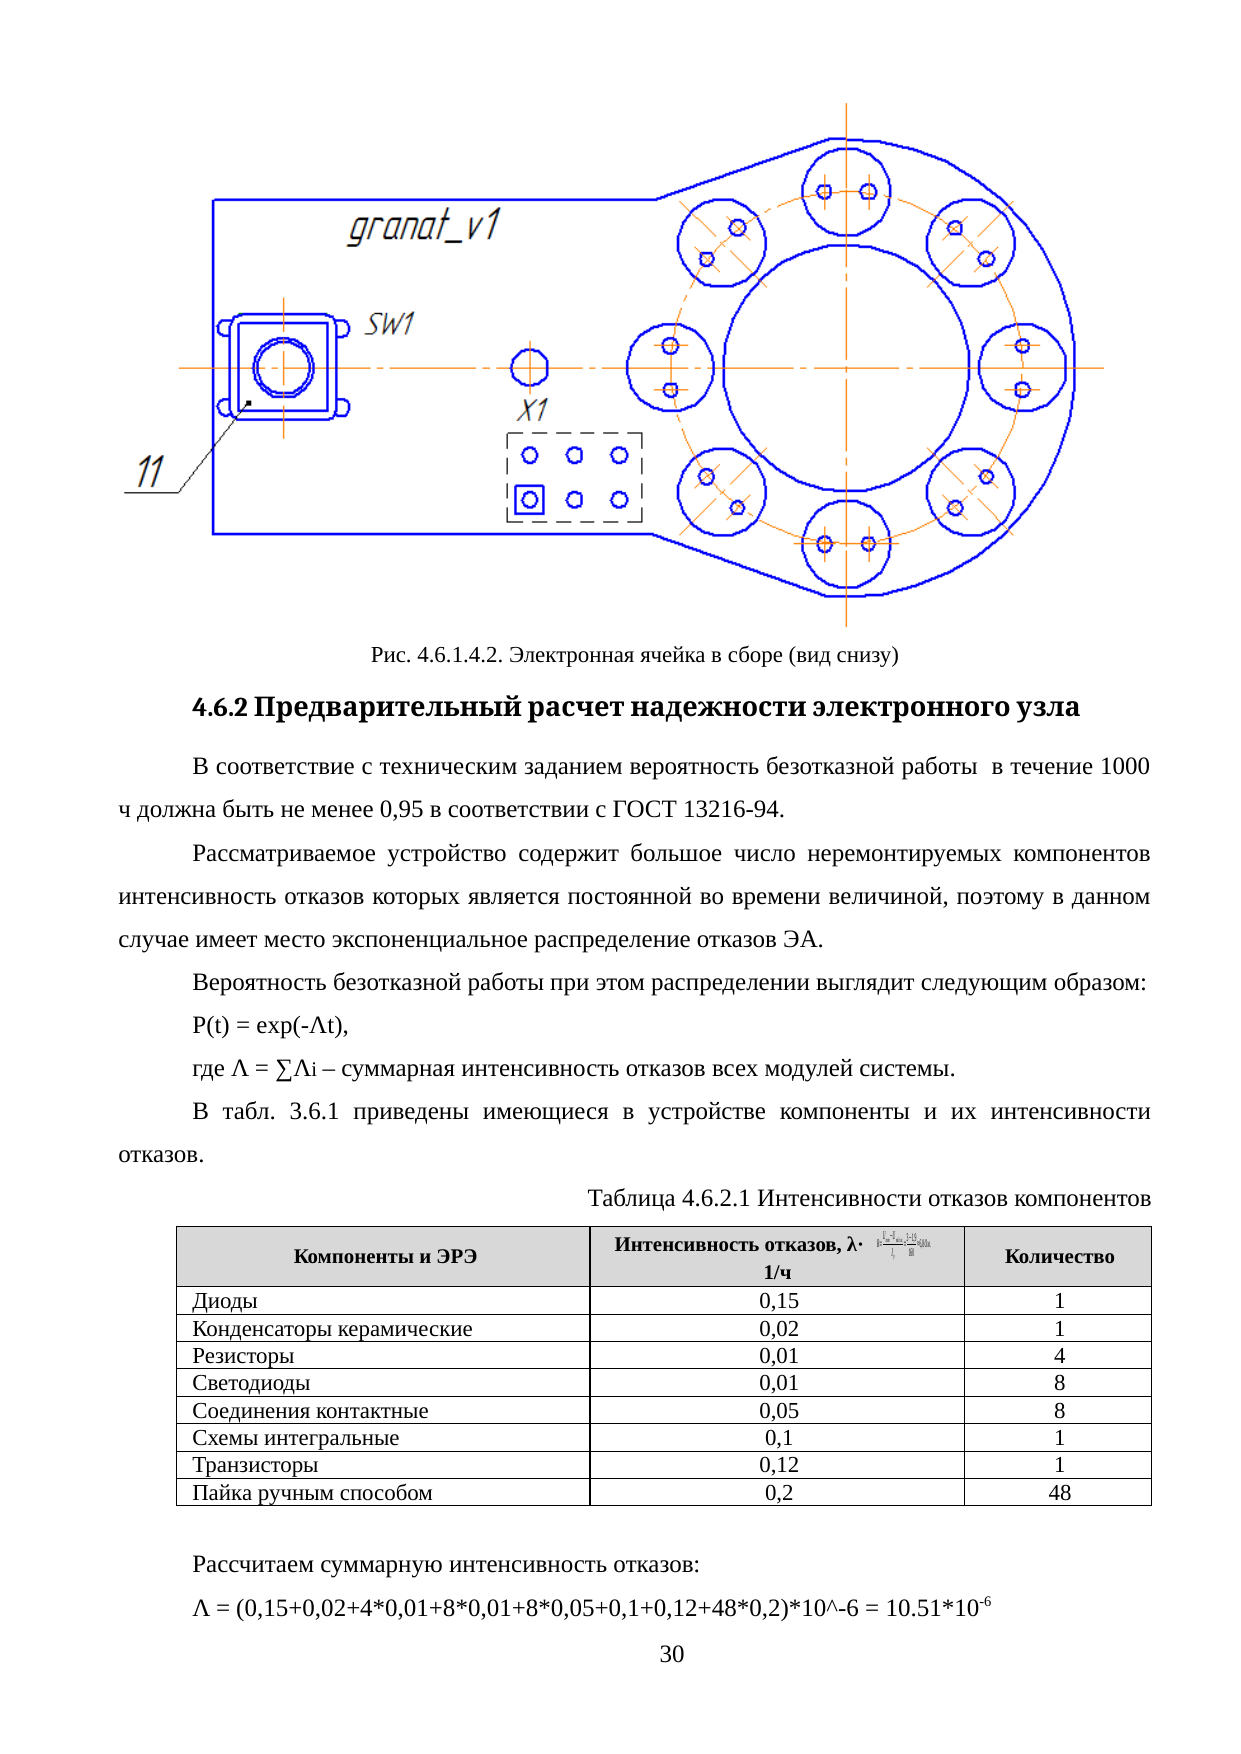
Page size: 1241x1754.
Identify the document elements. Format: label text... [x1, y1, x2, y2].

table_cell Транзисторы [177, 1452, 589, 1478]
table_cell Соединения контактные [177, 1397, 589, 1423]
picture [118, 102, 1104, 627]
table_cell 1 [965, 1287, 1151, 1313]
table_cell 1 [965, 1452, 1151, 1478]
table_header Количество [965, 1227, 1151, 1286]
table_cell 0,12 [591, 1452, 964, 1478]
table_cell 0,01 [591, 1369, 964, 1396]
table_cell 0,2 [591, 1479, 964, 1505]
table_header Компоненты и ЭРЭ [177, 1227, 589, 1286]
subtitle 4.6.2 Предварительный расчет надежности электронного узла [118, 692, 1152, 723]
table_header Интенсивность отказов, λ·1/ч [591, 1227, 964, 1286]
text Рис. 4.6.1.4.2. Электронная ячейка в сборе (вид снизу) [118, 641, 1152, 667]
table_cell 8 [965, 1369, 1151, 1396]
table_cell 0,15 [591, 1287, 964, 1313]
text Λ = (0,15+0,02+4*0,01+8*0,01+8*0,05+0,1+0,12+48*0,2)*10^-6 = 10.51*10-6 [118, 1593, 1152, 1621]
table_cell 1 [965, 1315, 1151, 1341]
text где Λ = ∑Λi – суммарная интенсивность отказов всех модулей системы. [118, 1053, 1152, 1082]
text P(t) = exp(-Λt), [118, 1010, 1152, 1039]
table_cell 0,05 [591, 1397, 964, 1423]
table_cell 4 [965, 1342, 1151, 1368]
table_cell 0,1 [591, 1424, 964, 1451]
table_cell Пайка ручным способом [177, 1479, 589, 1505]
table_cell Диоды [177, 1287, 589, 1313]
text Вероятность безотказной работы при этом распределении выглядит следующим образом: [118, 967, 1152, 996]
table_cell 8 [965, 1397, 1151, 1423]
text Рассчитаем суммарную интенсивность отказов: [118, 1549, 1152, 1578]
table_cell 0,01 [591, 1342, 964, 1368]
table_cell Конденсаторы керамические [177, 1315, 589, 1341]
text Таблица 4.6.2.1 Интенсивности отказов компонентов [118, 1183, 1152, 1211]
table_cell Светодиоды [177, 1369, 589, 1396]
text Рассматриваемое устройство содержит большое число неремонтируемых компонентов интенсивность отказов которых является постоянной во времени величиной, поэтому в данном случае имеет место экспоненциальное распределение отказов ЭА. [118, 838, 1152, 953]
table_cell 1 [965, 1424, 1151, 1451]
table_cell 0,02 [591, 1315, 964, 1341]
text В соответствие с техническим заданием вероятность безотказной работы в течение 1000 ч должна быть не менее 0,95 в соответствии с ГОСТ 13216-94. [118, 751, 1152, 823]
table_cell 48 [965, 1479, 1151, 1505]
table_cell Схемы интегральные [177, 1424, 589, 1451]
table_cell Резисторы [177, 1342, 589, 1368]
text В табл. 3.6.1 приведены имеющиеся в устройстве компоненты и их интенсивности отказов. [118, 1096, 1152, 1168]
